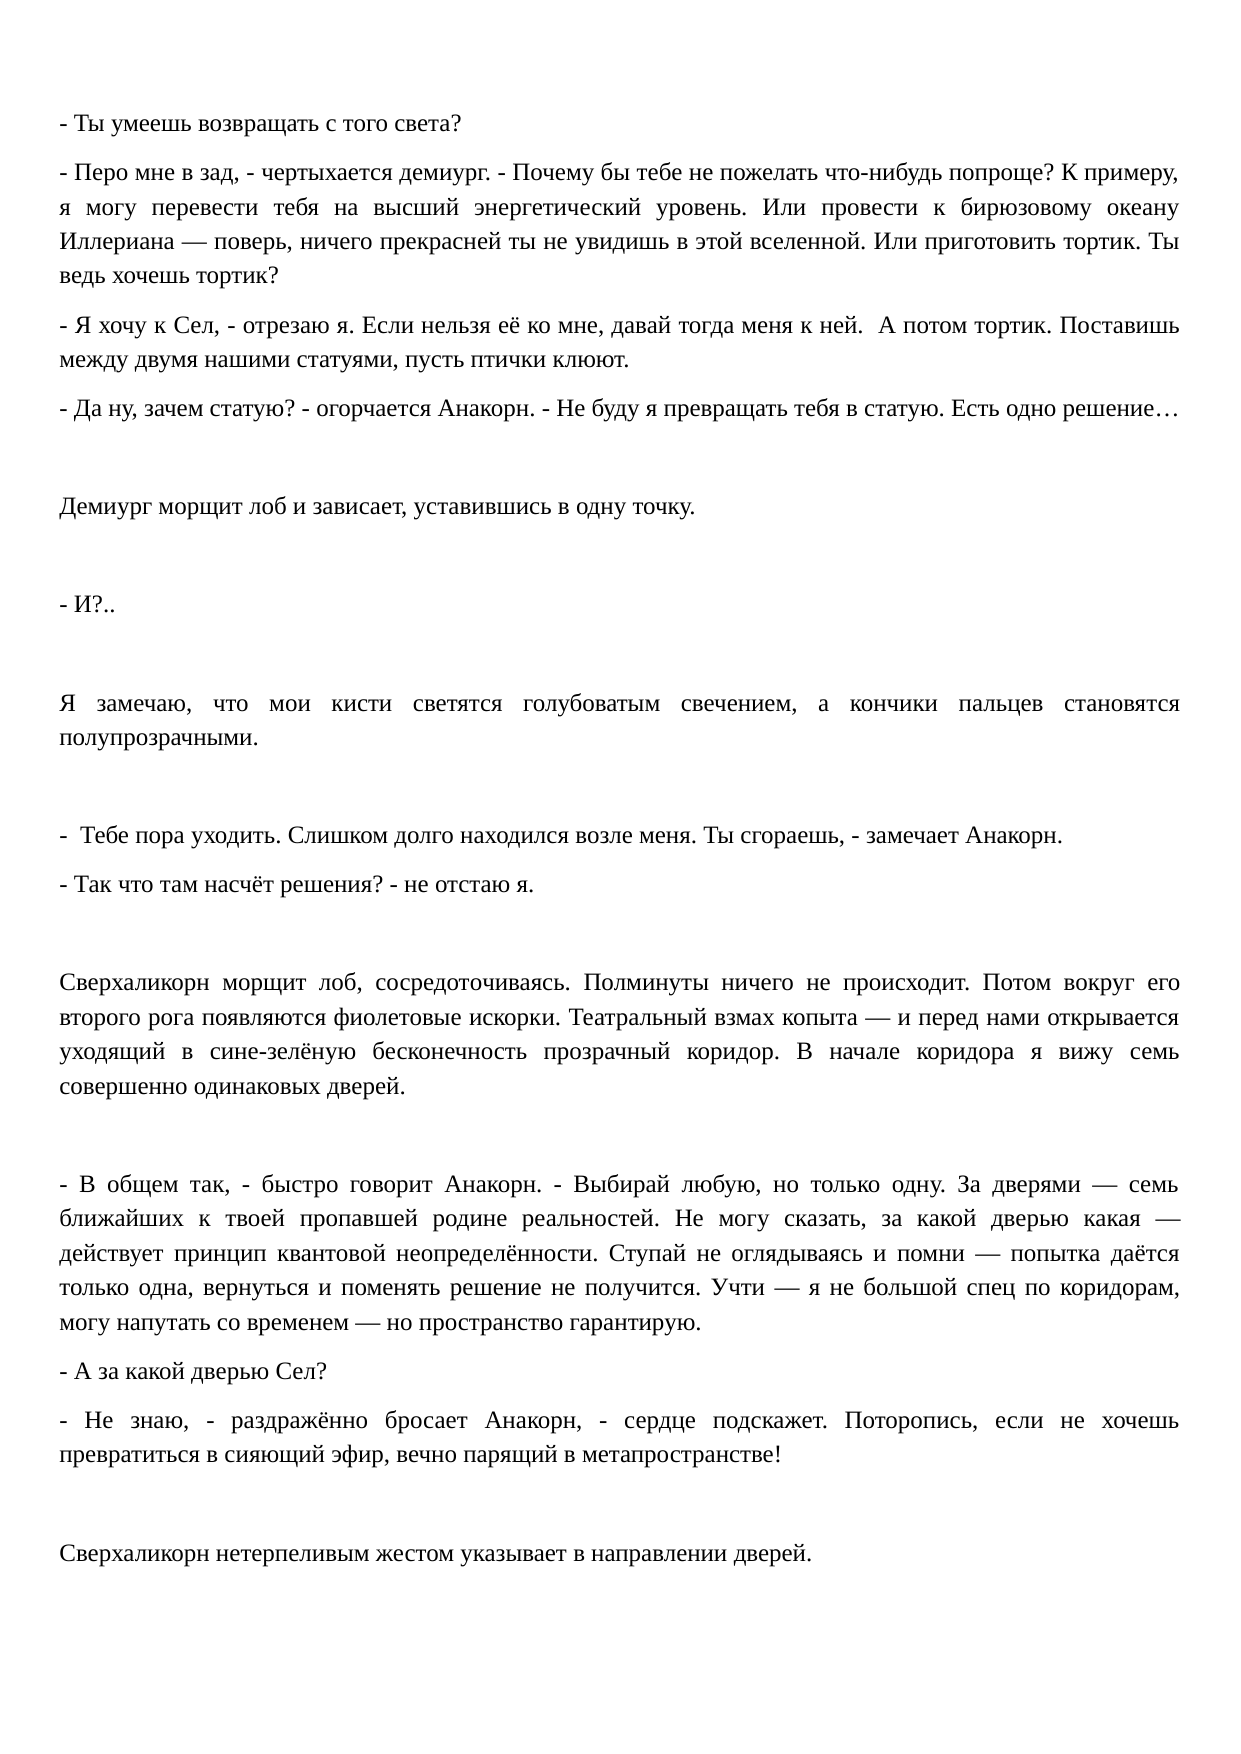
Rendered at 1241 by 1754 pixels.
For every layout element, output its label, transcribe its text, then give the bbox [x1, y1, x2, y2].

text Демиург морщит лоб и зависает, уставившись в одну точку. [59, 491, 1181, 520]
text Я замечаю, что мои кисти светятся голубоватым свечением, а кончики пальцев становятся полупрозрачными. [59, 688, 1181, 751]
text - Не знаю, - раздражённо бросает Анакорн, - сердце подскажет. Поторопись, если не хочешь превратиться в сияющий эфир, вечно парящий в метапространстве! [59, 1405, 1181, 1468]
text Сверхаликорн нетерпеливым жестом указывает в направлении дверей. [59, 1538, 1181, 1566]
text - И?.. [59, 589, 1181, 618]
text Сверхаликорн морщит лоб, сосредоточиваясь. Полминуты ничего не происходит. Потом вокруг его второго рога появляются фиолетовые искорки. Театральный взмах копыта — и перед нами открывается уходящий в сине-зелёную бесконечность прозрачный коридор. В начале коридора я вижу семь совершенно одинаковых дверей. [59, 967, 1181, 1099]
text - Тебе пора уходить. Слишком долго находился возле меня. Ты сгораешь, - замечает Анакорн. [59, 820, 1181, 849]
text - А за какой дверью Сел? [59, 1356, 1181, 1385]
text - Перо мне в зад, - чертыхается демиург. - Почему бы тебе не пожелать что-нибудь попроще? К примеру, я могу перевести тебя на высший энергетический уровень. Или провести к бирюзовому океану Иллериана — поверь, ничего прекрасней ты не увидишь в этой вселенной. Или приготовить тортик. Ты ведь хочешь тортик? [59, 157, 1181, 289]
text - Я хочу к Сел, - отрезаю я. Если нельзя её ко мне, давай тогда меня к ней. А потом тортик. Поставишь между двумя нашими статуями, пусть птички клюют. [59, 310, 1181, 373]
text - В общем так, - быстро говорит Анакорн. - Выбирай любую, но только одну. За дверями — семь ближайших к твоей пропавшей родине реальностей. Не могу сказать, за какой дверью какая — действует принцип квантовой неопределённости. Ступай не оглядываясь и помни — попытка даётся только одна, вернуться и поменять решение не получится. Учти — я не большой спец по коридорам, могу напутать со временем — но пространство гарантирую. [59, 1169, 1181, 1336]
text - Да ну, зачем статую? - огорчается Анакорн. - Не буду я превращать тебя в статую. Есть одно решение… [59, 393, 1181, 422]
text - Ты умеешь возвращать с того света? [59, 108, 1181, 137]
text - Так что там насчёт решения? - не отстаю я. [59, 869, 1181, 898]
